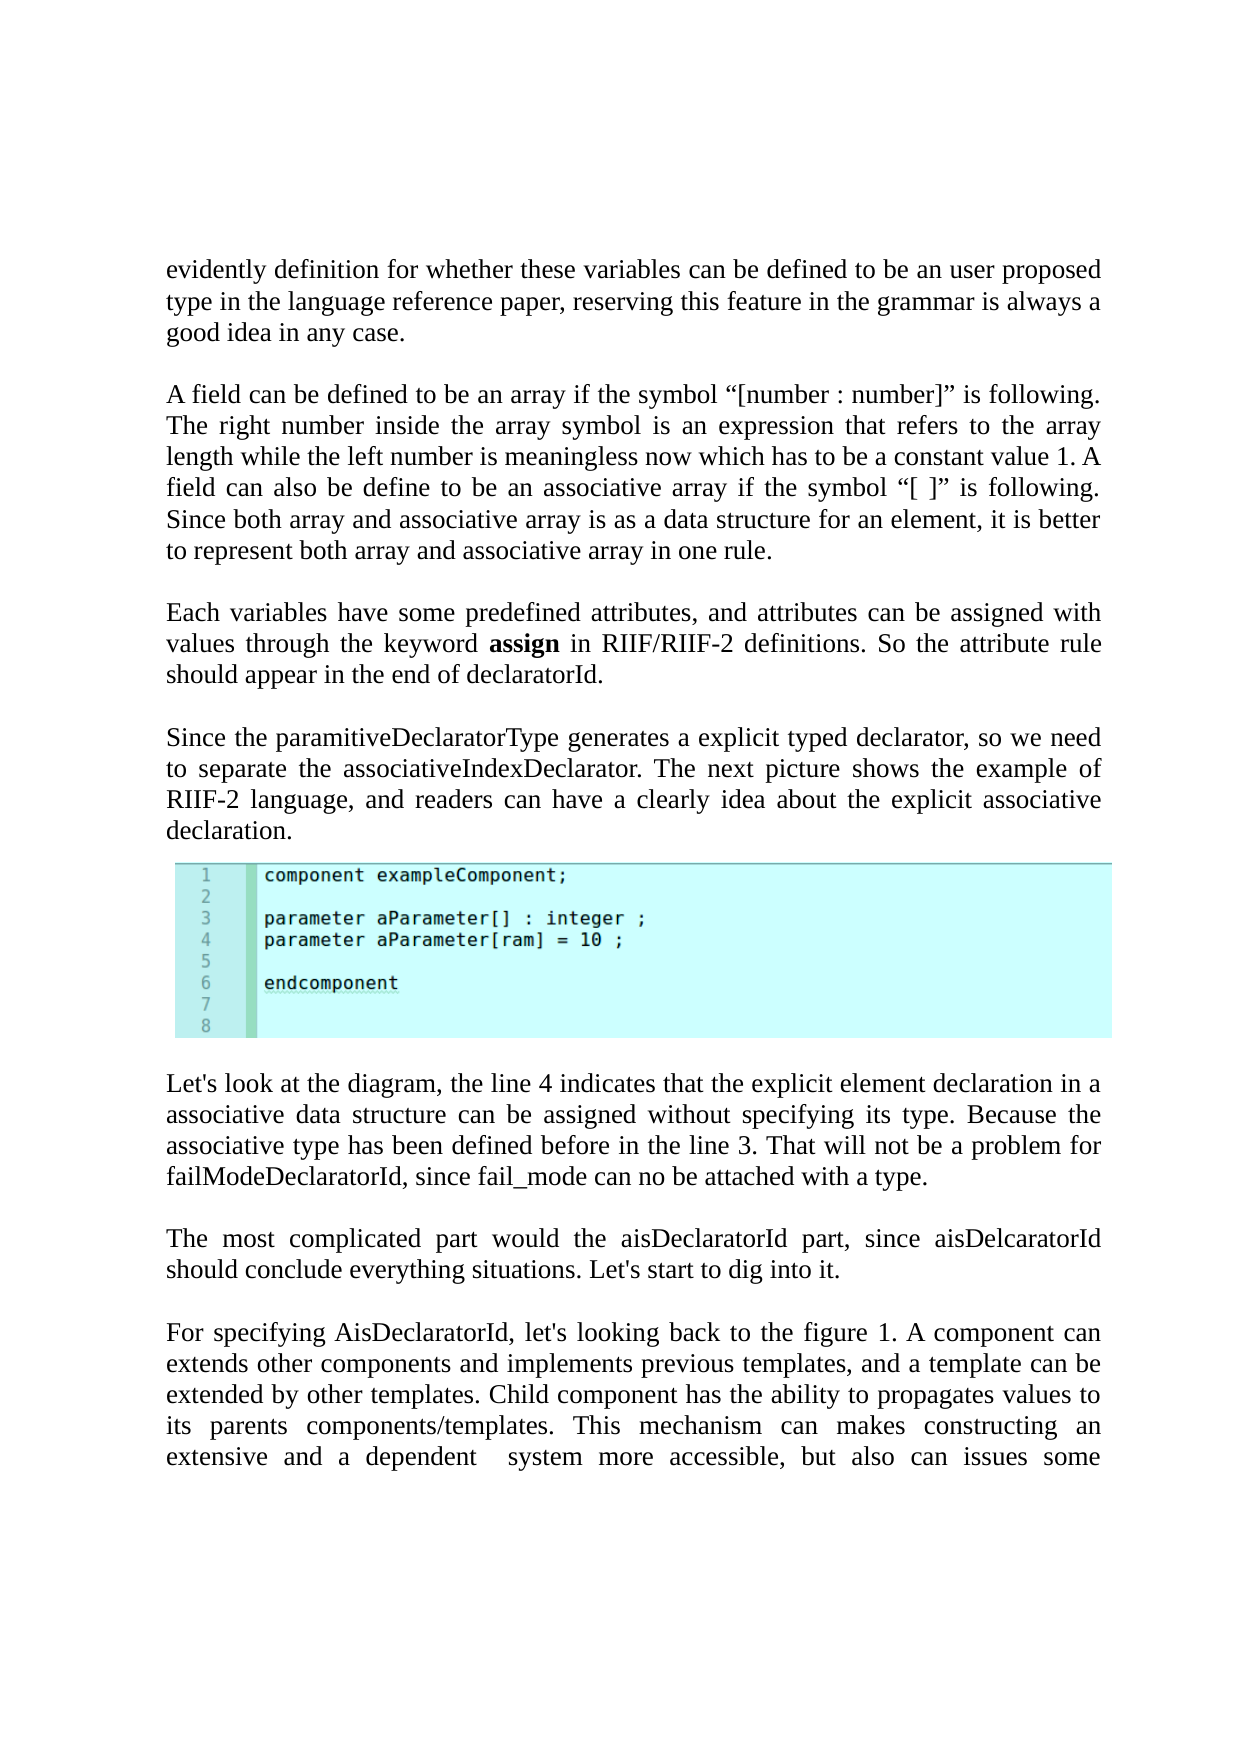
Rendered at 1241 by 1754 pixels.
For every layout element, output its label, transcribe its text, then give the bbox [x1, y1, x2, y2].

text For specifying AisDeclaratorId, let's looking back to the figure 1. A component can extends other components and implements previous templates, and a template can be extended by other templates. Child component has the ability to propagates values to its parents components/templates. This mechanism can makes constructing an extensive and a dependent system more accessible, but also can issues some [166, 1316, 1103, 1472]
text The most complicated part would the aisDeclaratorId part, since aisDelcaratorId should conclude everything situations. Let's start to dig into it. [166, 1222, 1103, 1285]
text evidently definition for whether these variables can be defined to be an user proposed type in the language reference paper, reserving this feature in the grammar is always a good idea in any case. [166, 253, 1103, 347]
text Let's look at the diagram, the line 4 indicates that the explicit element declaration in a associative data structure can be assigned without specifying its type. Because the associative type has been defined before in the line 3. That will not be a problem for failModeDeclaratorId, since fail_mode can no be attached with a type. [166, 1067, 1103, 1191]
text A field can be defined to be an array if the symbol “[number : number]” is following. The right number inside the array symbol is an expression that refers to the array length while the left number is meaningless now which has to be a constant value 1. A field can also be define to be an associative array if the symbol “[ ]” is following. Since both array and associative array is as a data structure for an element, it is better to represent both array and associative array in one rule. [166, 378, 1103, 565]
picture [175, 862, 1112, 1038]
text Since the paramitiveDeclaratorType generates a explicit typed declarator, so we need to separate the associativeIndexDeclarator. The next picture shows the example of RIIF-2 language, and readers can have a clearly idea about the explicit associative declaration. [166, 721, 1103, 845]
text Each variables have some predefined attributes, and attributes can be assigned with values through the keyword assign in RIIF/RIIF-2 definitions. So the attribute rule should appear in the end of declaratorId. [166, 596, 1103, 689]
